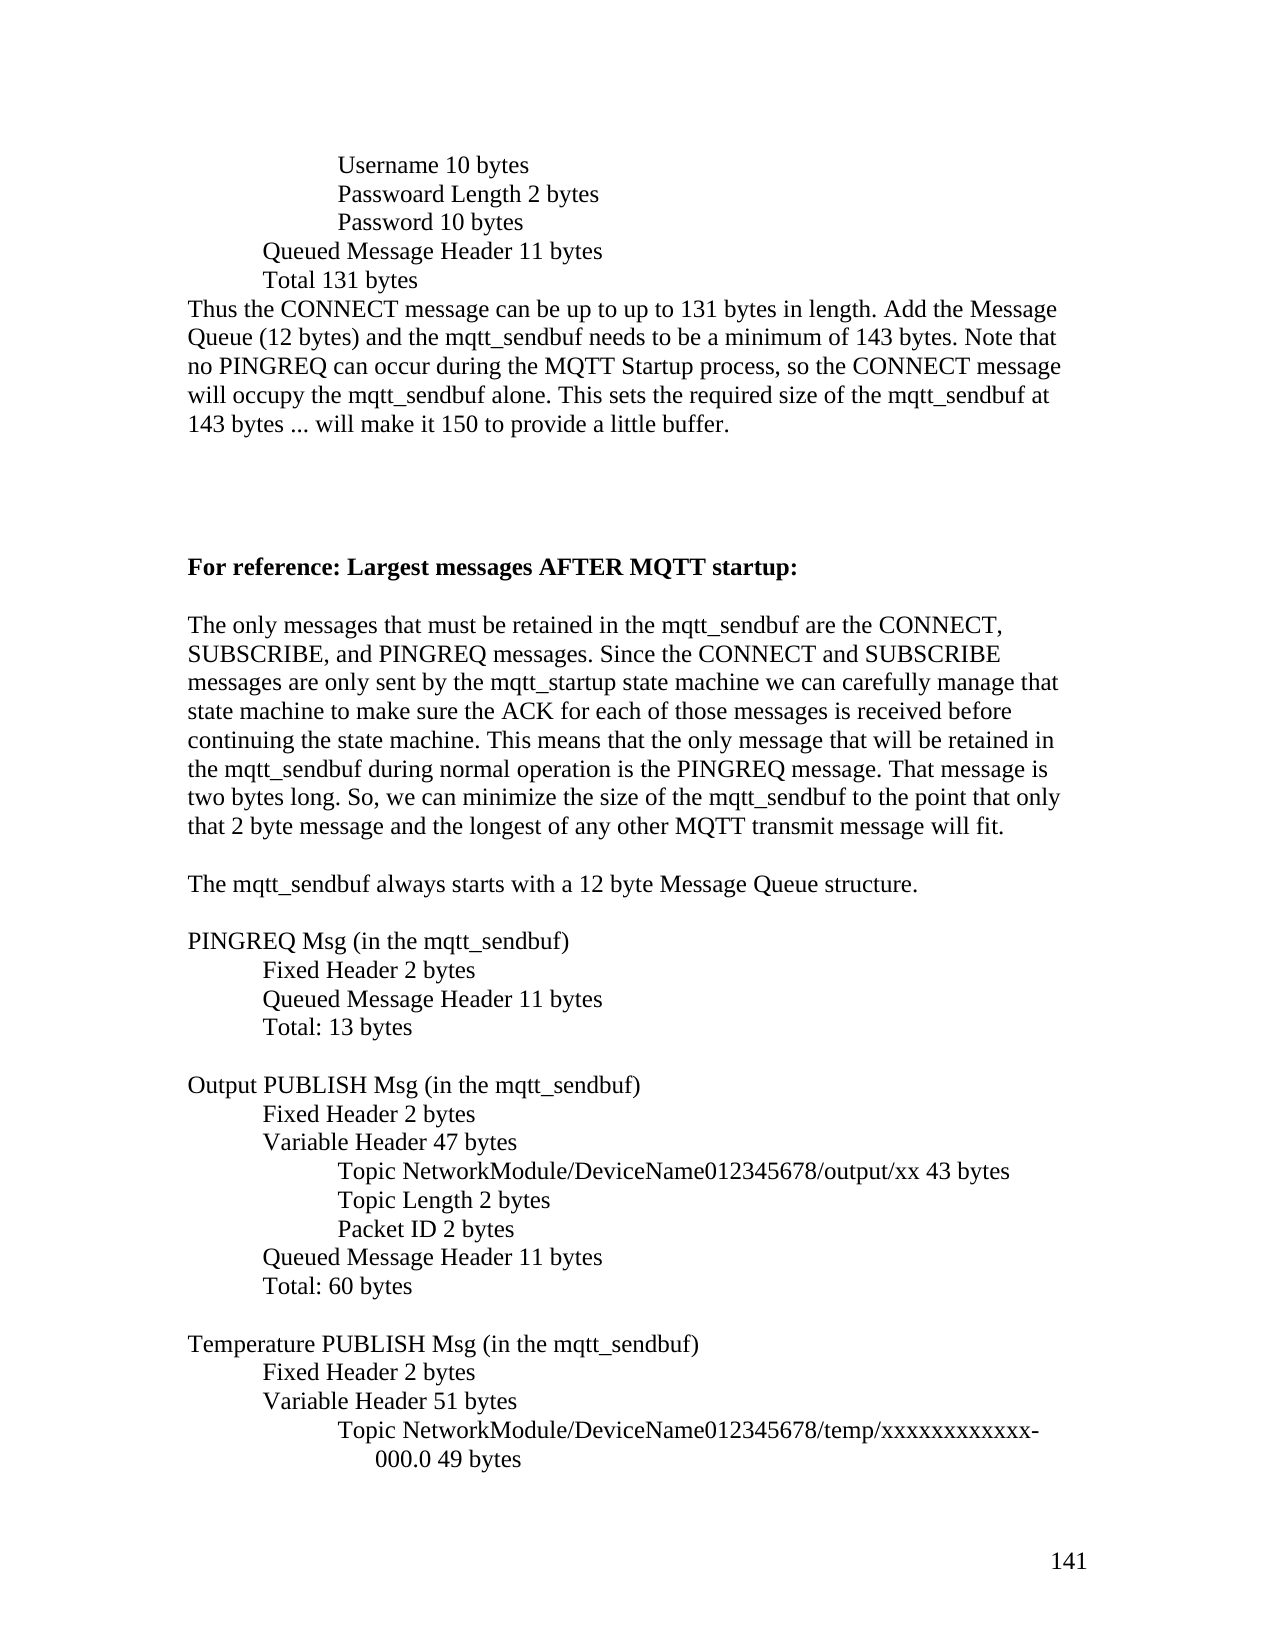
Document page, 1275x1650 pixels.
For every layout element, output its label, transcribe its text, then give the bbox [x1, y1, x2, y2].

text Fixed Header 2 bytes [262, 955, 1087, 984]
text For reference: Largest messages AFTER MQTT startup: [187, 552, 1087, 581]
text Temperature PUBLISH Msg (in the mqtt_sendbuf) [187, 1329, 1087, 1357]
text Variable Header 47 bytes [262, 1127, 1087, 1156]
text PINGREQ Msg (in the mqtt_sendbuf) [187, 926, 1087, 955]
text Queued Message Header 11 bytes [262, 984, 1087, 1012]
text Topic NetworkModule/DeviceName012345678/output/xx 43 bytes [337, 1156, 1087, 1185]
text Queued Message Header 11 bytes [262, 236, 1087, 265]
text Username 10 bytes [337, 150, 1087, 179]
text Packet ID 2 bytes [337, 1214, 1087, 1242]
text Total: 13 bytes [262, 1012, 1087, 1041]
text Fixed Header 2 bytes [262, 1357, 1087, 1386]
text The mqtt_sendbuf always starts with a 12 byte Message Queue structure. [187, 869, 1087, 897]
text Queued Message Header 11 bytes [262, 1242, 1087, 1271]
text Thus the CONNECT message can be up to up to 131 bytes in length. Add the Message Queue (12 bytes) and the mqtt_sendbuf needs to be a minimum of 143 bytes. Note that no PINGREQ can occur during the MQTT Startup process, so the CONNECT message will occupy the mqtt_sendbuf alone. This sets the required size of the mqtt_sendbuf at 143 bytes ... will make it 150 to provide a little buffer. [187, 294, 1087, 437]
text Total 131 bytes [262, 265, 1087, 294]
text Password 10 bytes [337, 207, 1087, 236]
text Passwoard Length 2 bytes [337, 179, 1087, 207]
text Fixed Header 2 bytes [262, 1099, 1087, 1127]
text The only messages that must be retained in the mqtt_sendbuf are the CONNECT, SUBSCRIBE, and PINGREQ messages. Since the CONNECT and SUBSCRIBE messages are only sent by the mqtt_startup state machine we can carefully manage that state machine to make sure the ACK for each of those messages is received before continuing the state machine. This means that the only message that will be retained in the mqtt_sendbuf during normal operation is the PINGREQ message. That message is two bytes long. So, we can minimize the size of the mqtt_sendbuf to the point that only that 2 byte message and the longest of any other MQTT transmit message will fit. [187, 610, 1087, 840]
text Topic NetworkModule/DeviceName012345678/temp/xxxxxxxxxxxx-000.0 49 bytes [337, 1415, 1087, 1472]
text Output PUBLISH Msg (in the mqtt_sendbuf) [187, 1070, 1087, 1099]
text Variable Header 51 bytes [262, 1386, 1087, 1415]
text Topic Length 2 bytes [337, 1185, 1087, 1214]
text Total: 60 bytes [262, 1271, 1087, 1300]
